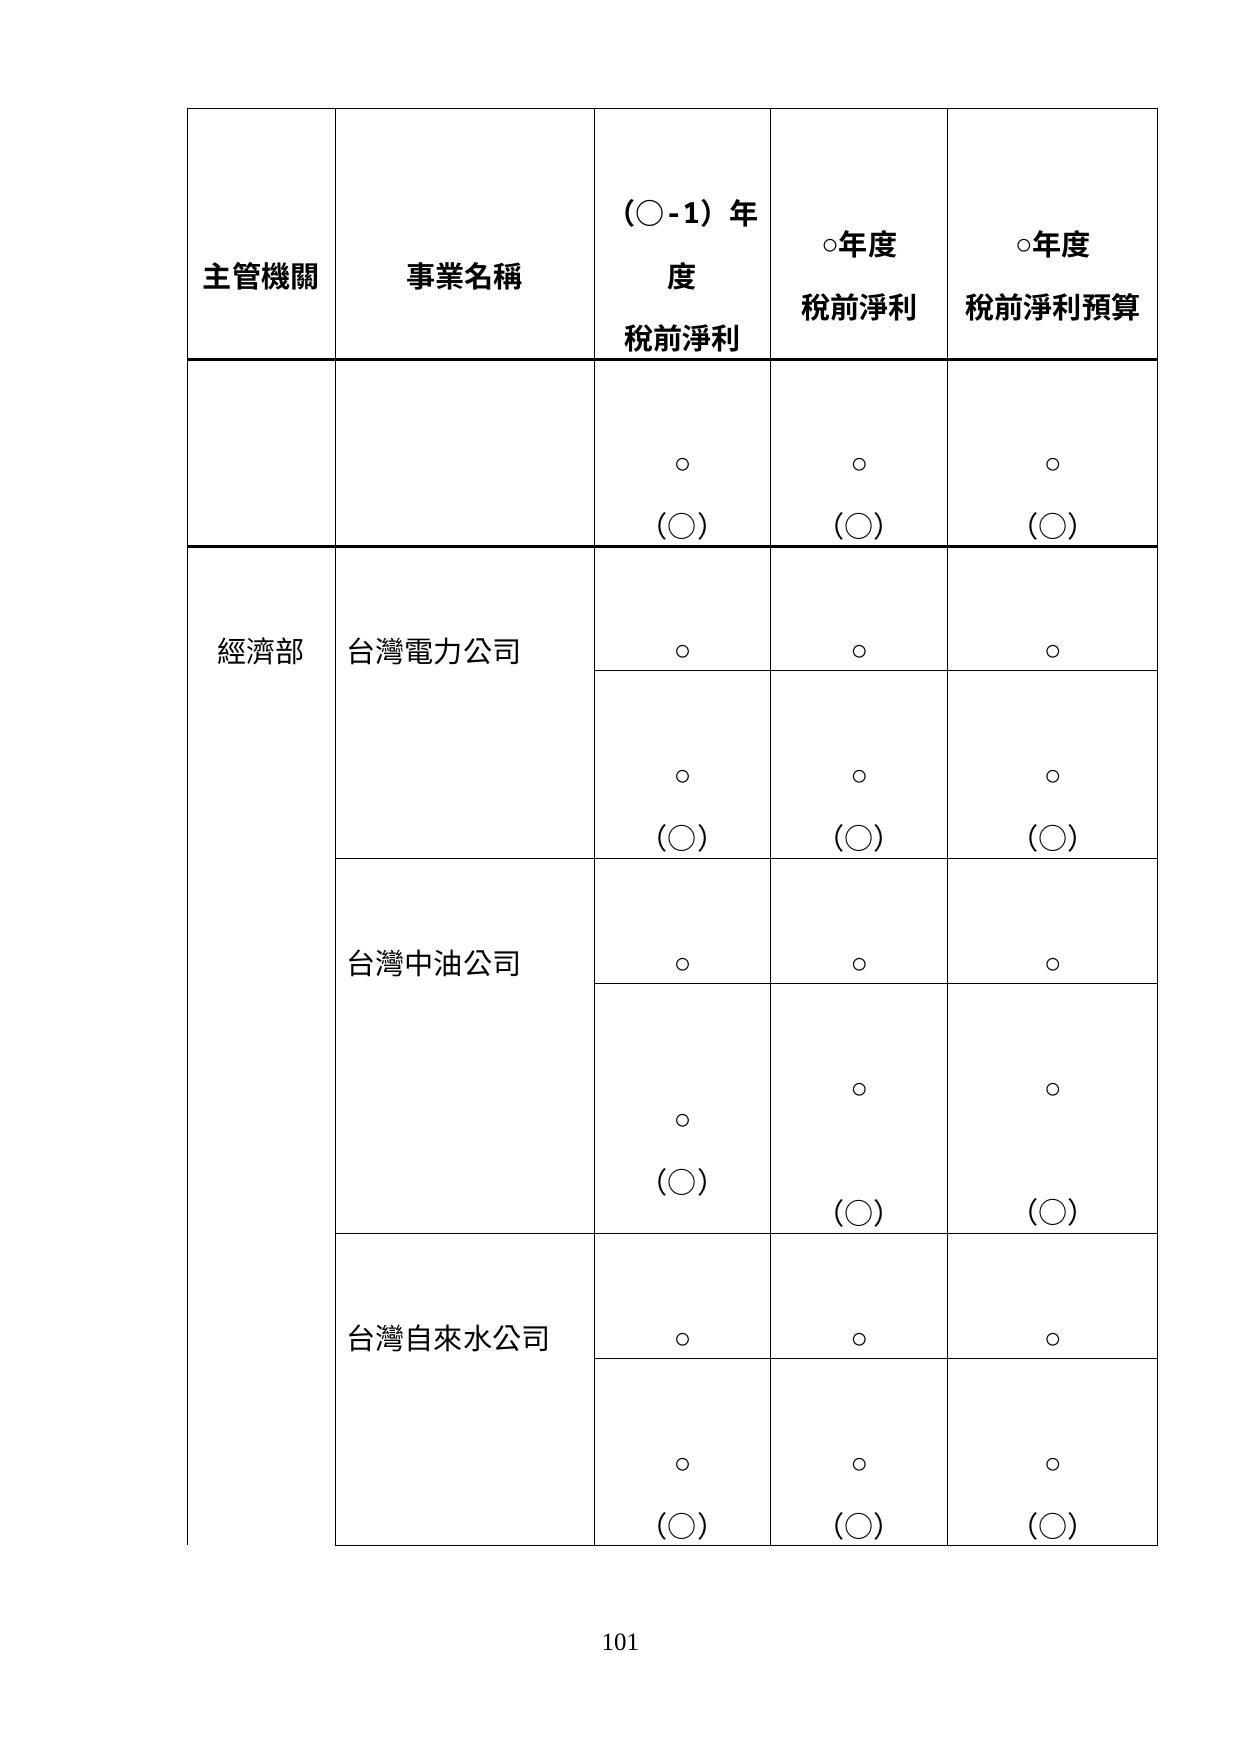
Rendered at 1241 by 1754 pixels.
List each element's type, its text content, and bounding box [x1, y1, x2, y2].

table_cell [188, 670, 335, 858]
table_header （○-1）年度 稅前淨利 [595, 109, 770, 358]
table_cell [336, 983, 594, 1232]
table_cell 經濟部 [188, 548, 335, 670]
table_cell ○ [771, 859, 947, 983]
table_cell [188, 361, 335, 545]
table_cell 台灣中油公司 [336, 859, 594, 983]
table_cell ○ （○） [595, 1359, 770, 1545]
table_cell ○ （○） [948, 361, 1157, 545]
table_cell ○ [948, 1234, 1157, 1358]
table_header ○年度 稅前淨利預算 [948, 109, 1157, 358]
table_cell ○ （○） [771, 671, 947, 858]
table_cell ○ [771, 548, 947, 670]
table_cell ○ [595, 859, 770, 983]
table_cell [336, 670, 594, 858]
table_cell ○ [948, 548, 1157, 670]
table_cell [188, 1233, 335, 1358]
table_cell [188, 1358, 335, 1545]
table_cell [336, 1358, 594, 1545]
table_cell [336, 361, 594, 545]
table_cell ○ （○） [771, 984, 947, 1232]
table_cell ○ （○） [595, 984, 770, 1232]
table_cell [188, 858, 335, 983]
table_cell ○ （○） [771, 1359, 947, 1545]
table_cell 台灣自來水公司 [336, 1234, 594, 1358]
table_cell 台灣電力公司 [336, 548, 594, 670]
table_cell ○ （○） [595, 361, 770, 545]
table_cell ○ [771, 1234, 947, 1358]
table_cell ○ （○） [771, 361, 947, 545]
table_cell ○ [948, 859, 1157, 983]
table_cell ○ [595, 548, 770, 670]
table_cell ○ （○） [948, 1359, 1157, 1545]
table_cell ○ （○） [948, 984, 1157, 1232]
table_header ○年度 稅前淨利 [771, 109, 947, 358]
table_cell ○ （○） [595, 671, 770, 858]
table_cell [188, 983, 335, 1232]
table_cell ○ [595, 1234, 770, 1358]
table_cell ○ （○） [948, 671, 1157, 858]
table_header 事業名稱 [336, 109, 594, 358]
table_header 主管機關 [188, 109, 335, 358]
